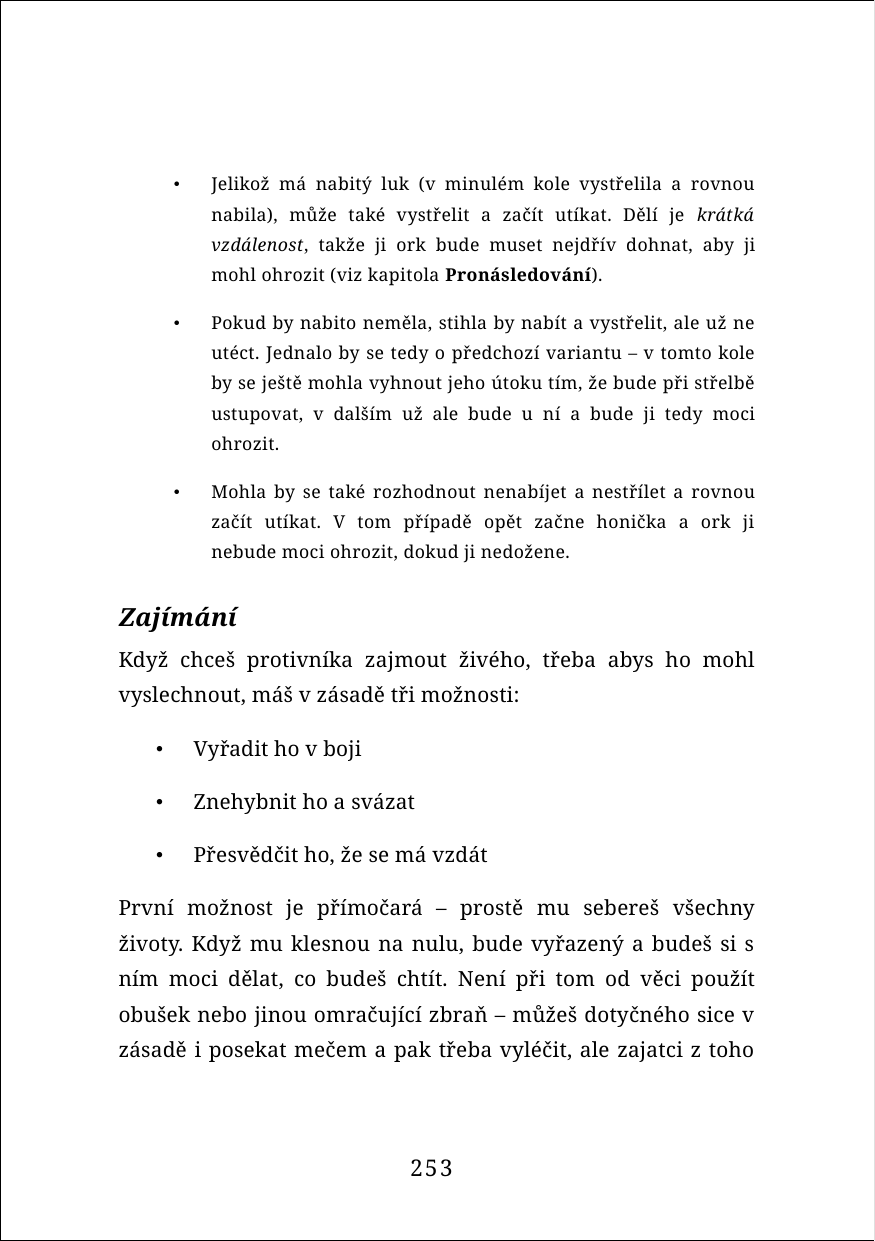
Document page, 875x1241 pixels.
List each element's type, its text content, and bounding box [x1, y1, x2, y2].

text Když chceš protivníka zajmout živého, třeba abys ho mohl vyslechnout, máš v zásadě tři možnosti: [118, 645, 756, 709]
list Přesvědčit ho, že se má vzdát [156, 840, 756, 869]
list Mohla by se také rozhodnout nenabíjet a nestřílet a rovnou začít utíkat. V tom případě opět začne honička a ork ji nebude moci ohrozit, dokud ji nedožene. [173, 479, 756, 564]
text První možnost je přímočará – prostě mu sebereš všechny životy. Když mu klesnou na nulu, bude vyřazený a budeš si s ním moci dělat, co budeš chtít. Není při tom od věci použít obušek nebo jinou omračující zbraň – můžeš dotyčného sice v zásadě i posekat mečem a pak třeba vyléčit, ale zajatci z toho [118, 893, 756, 1064]
list Jelikož má nabitý luk (v minulém kole vystřelila a rovnou nabila), může také vystřelit a začít utíkat. Dělí je krátká vzdálenost, takže ji ork bude muset nejdřív dohnat, aby ji mohl ohrozit (viz kapitola Pronásledování). [173, 172, 756, 287]
list Pokud by nabito neměla, stihla by nabít a vystřelit, ale už ne utéct. Jednalo by se tedy o předchozí variantu – v tomto kole by se ještě mohla vyhnout jeho útoku tím, že bude při střelbě ustupovat, v dalším už ale bude u ní a bude ji tedy moci ohrozit. [173, 310, 756, 455]
subtitle Zajímání [118, 599, 756, 633]
list Vyřadit ho v boji [156, 734, 756, 762]
list Znehybnit ho a svázat [156, 787, 756, 815]
